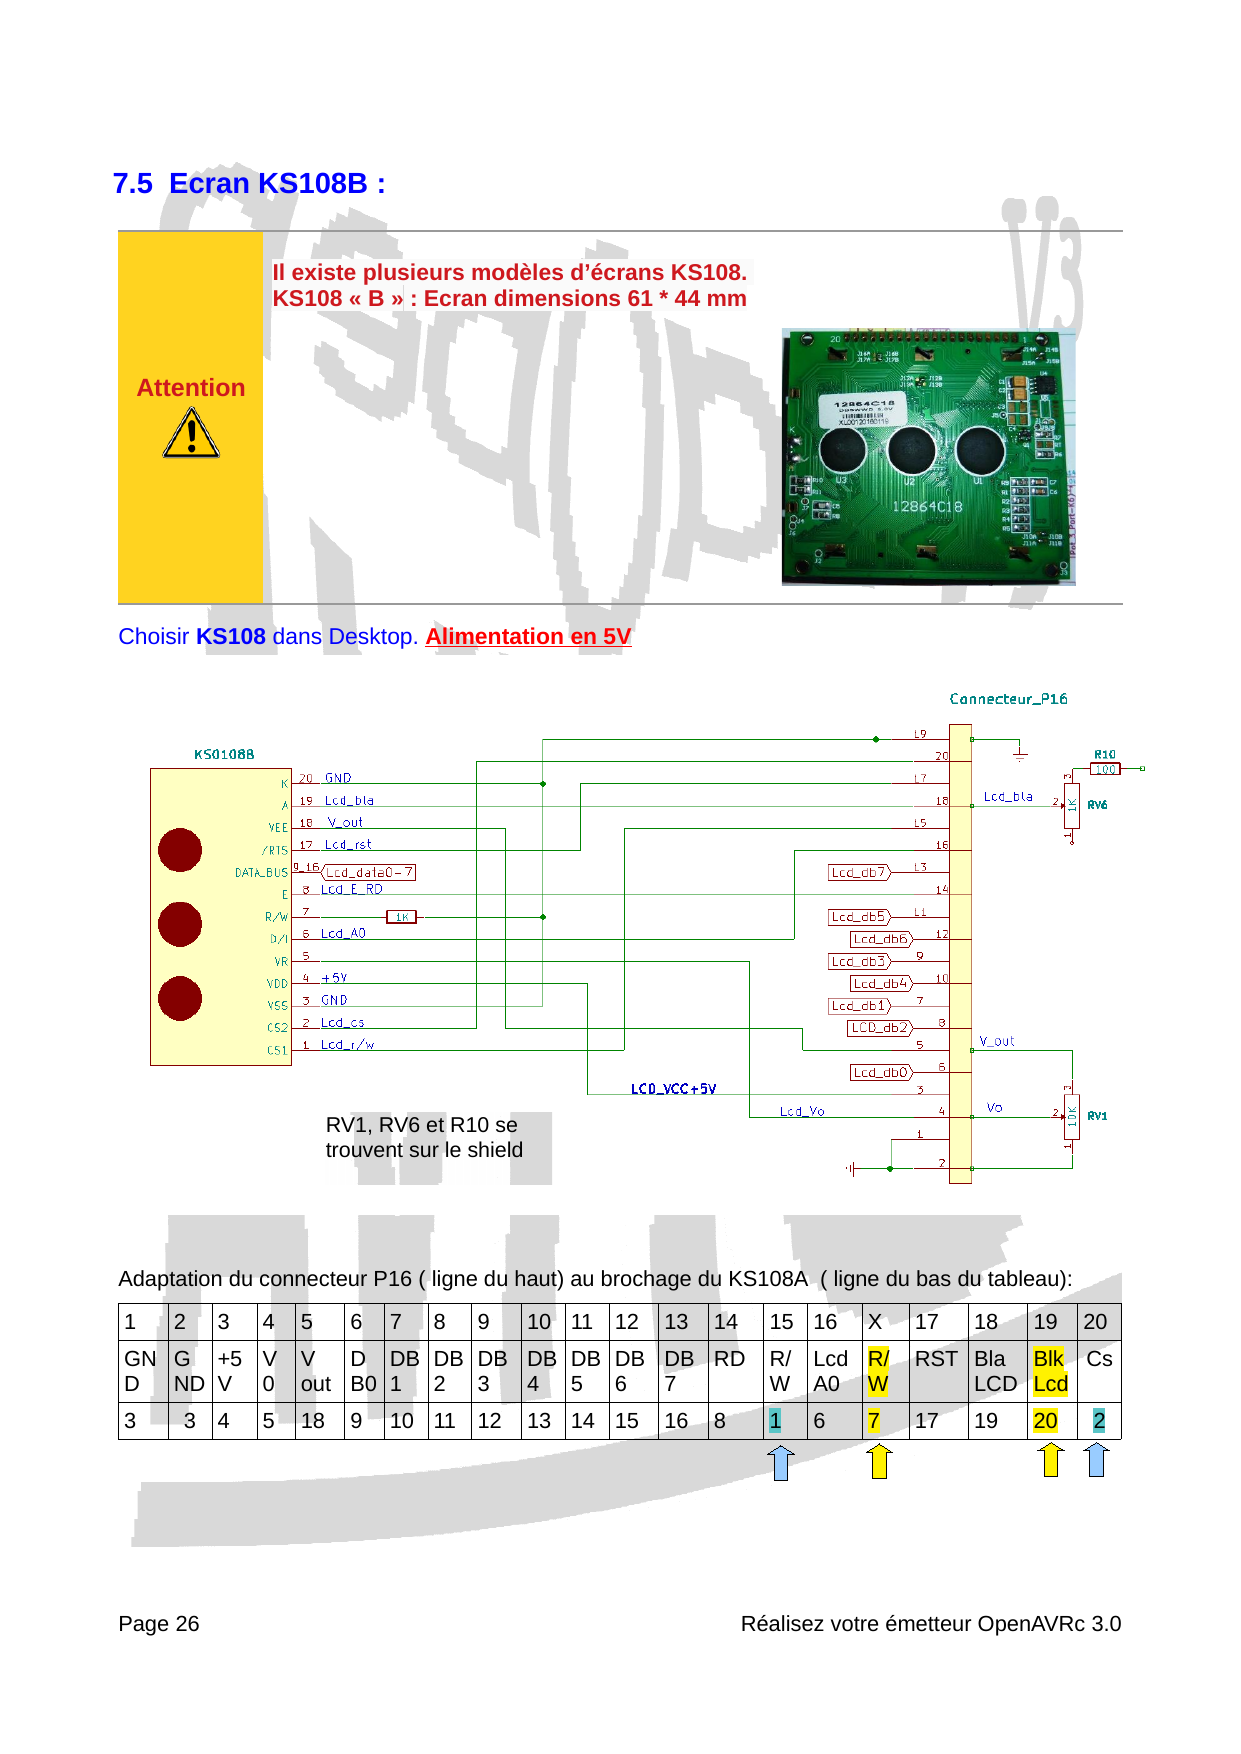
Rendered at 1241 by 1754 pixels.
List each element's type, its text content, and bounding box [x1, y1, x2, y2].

table_cell DB3 [472, 1341, 521, 1402]
table_cell GND [169, 1341, 212, 1402]
table_cell DB1 [385, 1341, 428, 1402]
table_cell 3 [169, 1403, 212, 1439]
table_cell 18 [296, 1403, 344, 1439]
table_cell V out [296, 1341, 344, 1402]
table_cell 17 [910, 1403, 968, 1439]
table_cell 19 [969, 1403, 1027, 1439]
table_cell Bla LCD [969, 1341, 1027, 1402]
table_cell Blk Lcd [1028, 1341, 1077, 1402]
table_header 17 [910, 1304, 968, 1340]
table_header 9 [472, 1304, 521, 1340]
table_cell RST [910, 1341, 968, 1402]
table_cell 4 [213, 1403, 257, 1439]
table_cell DB6 [610, 1341, 658, 1402]
table_header 20 [1078, 1304, 1121, 1340]
table_header 14 [709, 1304, 763, 1340]
table_header 6 [345, 1304, 384, 1340]
table_header 13 [659, 1304, 708, 1340]
picture [781, 328, 1076, 586]
table_header 5 [296, 1304, 344, 1340]
table_cell R/W [863, 1341, 909, 1402]
table_header Attention [118, 232, 263, 603]
table_cell DB7 [659, 1341, 708, 1402]
table_header 4 [258, 1304, 295, 1340]
table_header 8 [429, 1304, 471, 1340]
table_cell 7 [863, 1403, 909, 1439]
table_cell DB0 [345, 1341, 384, 1402]
table_cell DB5 [566, 1341, 609, 1402]
text Choisir KS108 dans Desktop. Alimentation en 5V [118, 623, 1122, 649]
table_header 1 [119, 1304, 168, 1340]
table_cell 2 [1078, 1403, 1121, 1439]
table_header 2 [169, 1304, 212, 1340]
table_cell 8 [709, 1403, 763, 1439]
table_cell R/W [764, 1341, 807, 1402]
table_header X [863, 1304, 909, 1340]
table_cell 9 [345, 1403, 384, 1439]
picture [158, 402, 224, 462]
table_header 18 [969, 1304, 1027, 1340]
table_cell 20 [1028, 1403, 1077, 1439]
table_header 3 [213, 1304, 257, 1340]
table_header 15 [764, 1304, 807, 1340]
table_cell DB4 [522, 1341, 565, 1402]
table_cell 6 [808, 1403, 862, 1439]
text Adaptation du connecteur P16 ( ligne du haut) au brochage du KS108A ( ligne du bas du tableau): [118, 1266, 1122, 1291]
table_cell 16 [659, 1403, 708, 1439]
table_cell V0 [258, 1341, 295, 1402]
table_cell GND [119, 1341, 168, 1402]
table_cell RD [709, 1341, 763, 1402]
table_cell 12 [472, 1403, 521, 1439]
table_cell 10 [385, 1403, 428, 1439]
table_header 11 [566, 1304, 609, 1340]
table_cell 1 [764, 1403, 807, 1439]
table_header 16 [808, 1304, 862, 1340]
table_cell 15 [610, 1403, 658, 1439]
table_cell +5V [213, 1341, 257, 1402]
table_cell LcdA0 [808, 1341, 862, 1402]
table_header 7 [385, 1304, 428, 1340]
table_cell 3 [119, 1403, 168, 1439]
table_header 12 [610, 1304, 658, 1340]
table_cell DB2 [429, 1341, 471, 1402]
subtitle 7.5 Ecran KS108B : [112, 166, 1122, 200]
table_cell 5 [258, 1403, 295, 1439]
table_cell Cs [1078, 1341, 1121, 1402]
picture [113, 655, 1170, 1215]
table_header 10 [522, 1304, 565, 1340]
table_cell 11 [429, 1403, 471, 1439]
table_header Il existe plusieurs modèles d’écrans KS108. KS108 « B » : Ecran dimensions 61 * 44 mm [264, 232, 1122, 603]
table_header 19 [1028, 1304, 1077, 1340]
text RV1, RV6 et R10 se trouvent sur le shield [326, 1112, 552, 1162]
table_cell 14 [566, 1403, 609, 1439]
table_cell 13 [522, 1403, 565, 1439]
